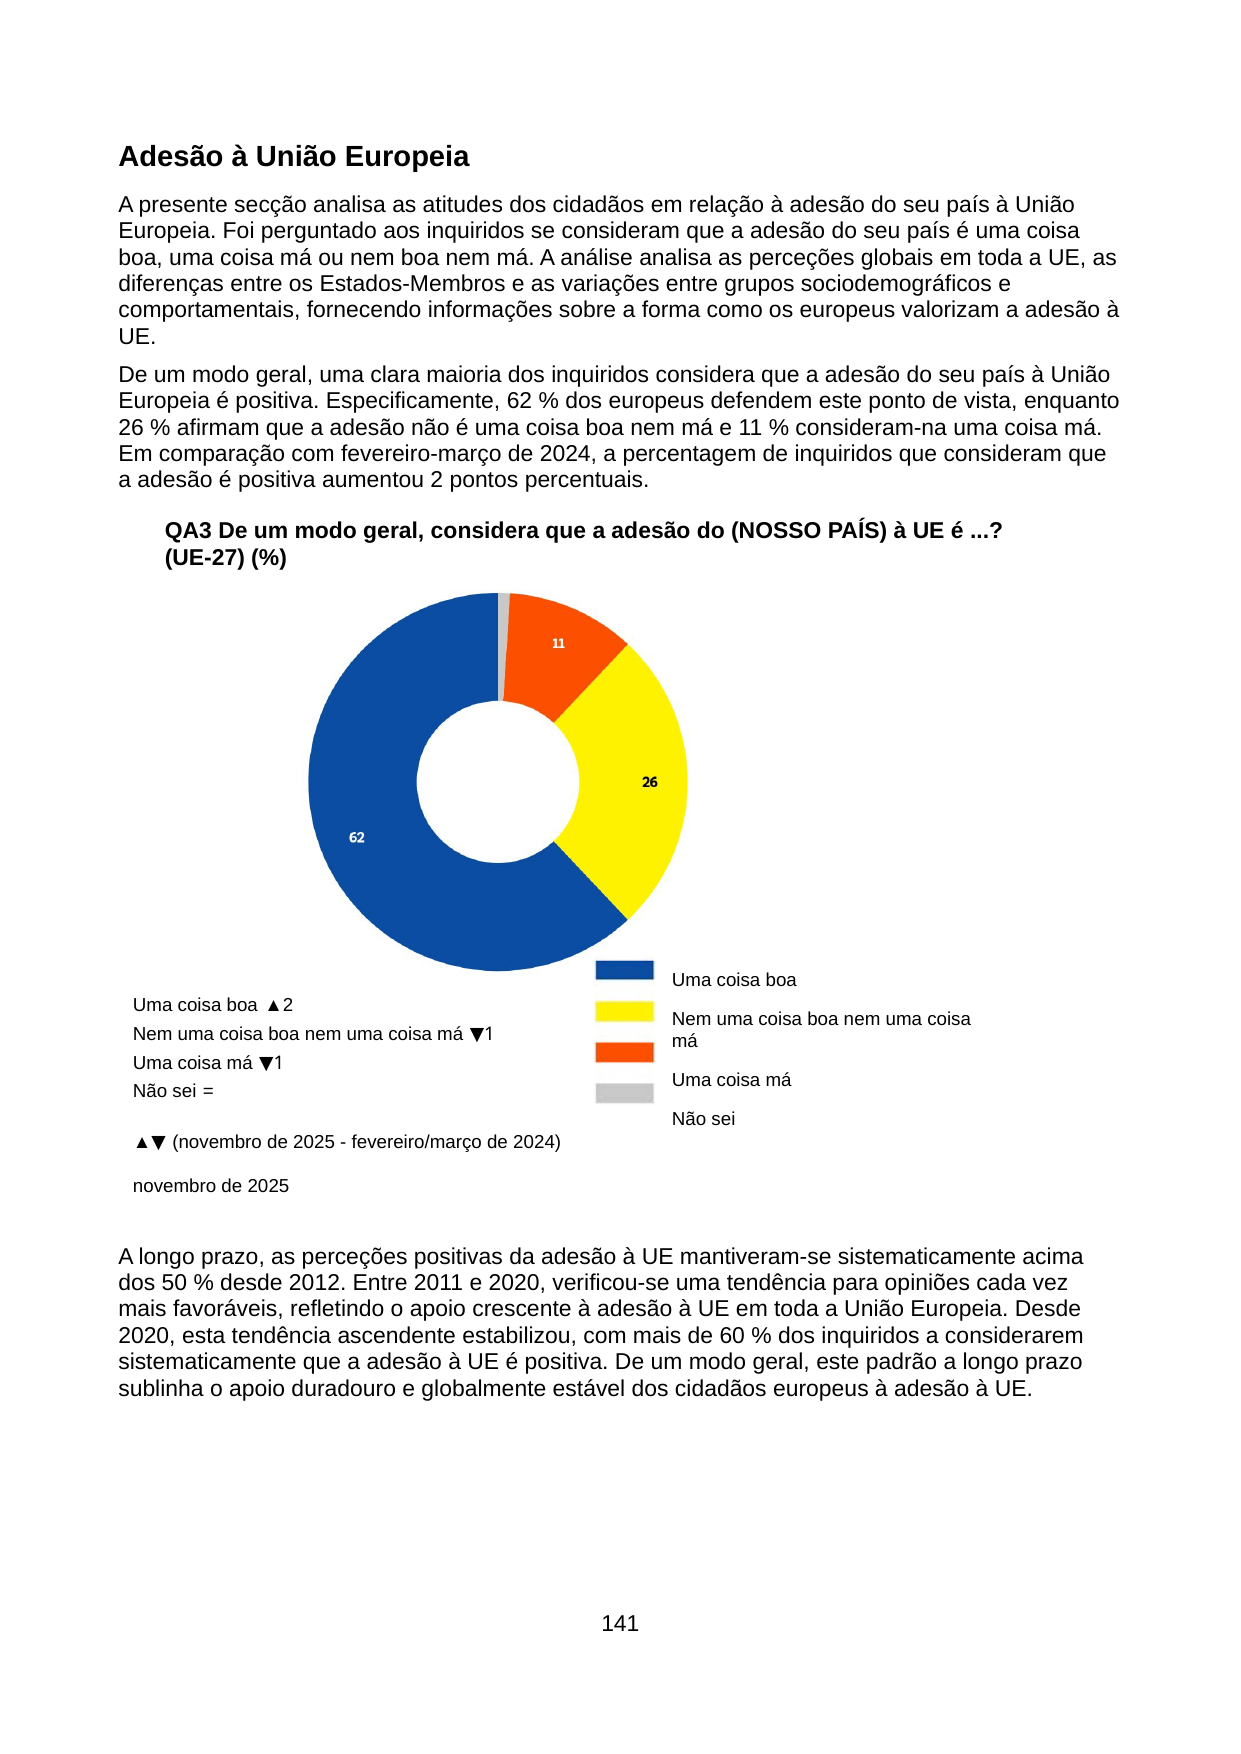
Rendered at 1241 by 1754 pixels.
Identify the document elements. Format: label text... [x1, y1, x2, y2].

text A longo prazo, as perceções positivas da adesão à UE mantiveram-se sistematicamente acima dos 50 % desde 2012. Entre 2011 e 2020, verificou-se uma tendência para opiniões cada vez mais favoráveis, refletindo o apoio crescente à adesão à UE em toda a União Europeia. Desde 2020, esta tendência ascendente estabilizou, com mais de 60 % dos inquiridos a considerarem sistematicamente que a adesão à UE é positiva. De um modo geral, este padrão a longo prazo sublinha o apoio duradouro e globalmente estável dos cidadãos europeus à adesão à UE. [118, 1243, 1122, 1401]
text De um modo geral, uma clara maioria dos inquiridos considera que a adesão do seu país à União Europeia é positiva. Especificamente, 62 % dos europeus defendem este ponto de vista, enquanto 26 % afirmam que a adesão não é uma coisa boa nem má e 11 % consideram-na uma coisa má. Em comparação com fevereiro-março de 2024, a percentagem de inquiridos que consideram que a adesão é positiva aumentou 2 pontos percentuais. [118, 361, 1122, 493]
subtitle Adesão à União Europeia [118, 139, 1122, 172]
text A presente secção analisa as atitudes dos cidadãos em relação à adesão do seu país à União Europeia. Foi perguntado aos inquiridos se consideram que a adesão do seu país é uma coisa boa, uma coisa má ou nem boa nem má. A análise analisa as perceções globais em toda a UE, as diferenças entre os Estados-Membros e as variações entre grupos sociodemográficos e comportamentais, fornecendo informações sobre a forma como os europeus valorizam a adesão à UE. [118, 191, 1122, 349]
picture [292, 580, 707, 1107]
